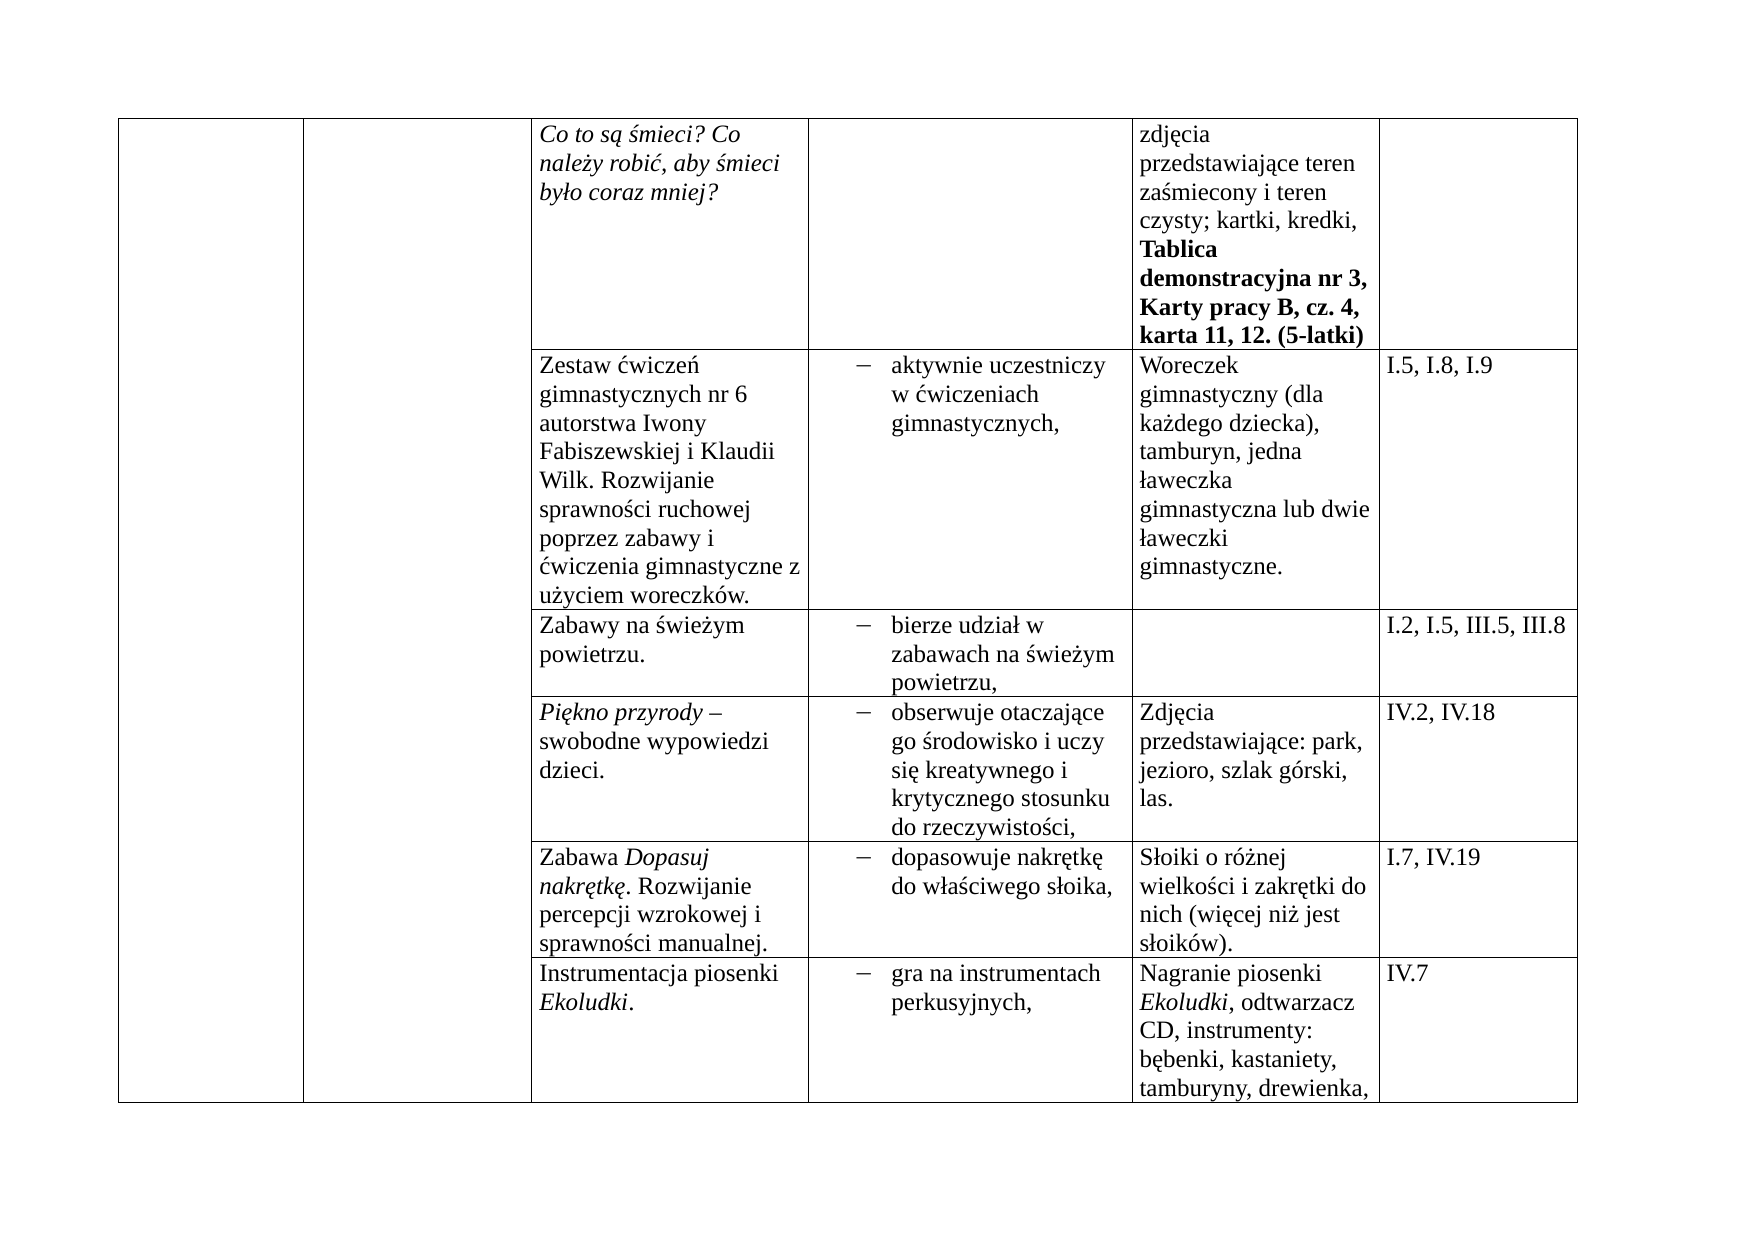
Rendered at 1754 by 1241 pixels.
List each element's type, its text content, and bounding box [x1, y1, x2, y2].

table_cell bierze udział w zabawach na świeżym powietrzu, [809, 610, 1132, 696]
table_cell I.5, I.8, I.9 [1380, 350, 1577, 609]
table_cell zdjęcia przedstawiające teren zaśmiecony i teren czysty; kartki, kredki, Tablica demonstracyjna nr 3, Karty pracy B, cz. 4, karta 11, 12. (5-latki) [1133, 119, 1379, 349]
table_cell [809, 119, 1132, 349]
table_cell obserwuje otaczające go środowisko i uczy się kreatywnego i krytycznego stosunku do rzeczywistości, [809, 697, 1132, 841]
table_cell Piękno przyrody – swobodne wypowiedzi dzieci. [532, 697, 808, 841]
table_cell [1133, 610, 1379, 696]
table_cell dopasowuje nakrętkę do właściwego słoika, [809, 842, 1132, 957]
table_cell aktywnie uczestniczy w ćwiczeniach gimnastycznych, [809, 350, 1132, 609]
table_cell Zestaw ćwiczeń gimnastycznych nr 6 autorstwa Iwony Fabiszewskiej i Klaudii Wilk. Rozwijanie sprawności ruchowej poprzez zabawy i ćwiczenia gimnastyczne z użyciem woreczków. [532, 350, 808, 609]
table_cell IV.2, IV.18 [1380, 697, 1577, 841]
table_cell Woreczek gimnastyczny (dla każdego dziecka), tamburyn, jedna ławeczka gimnastyczna lub dwie ławeczki gimnastyczne. [1133, 350, 1379, 609]
table_cell Słoiki o różnej wielkości i zakrętki do nich (więcej niż jest słoików). [1133, 842, 1379, 957]
table_cell Nagranie piosenki Ekoludki, odtwarzacz CD, instrumenty: bębenki, kastaniety, tamburyny, drewienka, [1133, 958, 1379, 1102]
table_cell Co to są śmieci? Co należy robić, aby śmieci było coraz mniej? [532, 119, 808, 349]
table_cell Zabawy na świeżym powietrzu. [532, 610, 808, 696]
table_cell IV.7 [1380, 958, 1577, 1102]
table_cell [1380, 119, 1577, 349]
table_cell gra na instrumentach perkusyjnych, [809, 958, 1132, 1102]
table_cell I.2, I.5, III.5, III.8 [1380, 610, 1577, 696]
table_cell Zdjęcia przedstawiające: park, jezioro, szlak górski, las. [1133, 697, 1379, 841]
table_cell I.7, IV.19 [1380, 842, 1577, 957]
table_cell Instrumentacja piosenki Ekoludki. [532, 958, 808, 1102]
table_cell Zabawa Dopasuj nakrętkę. Rozwijanie percepcji wzrokowej i sprawności manualnej. [532, 842, 808, 957]
